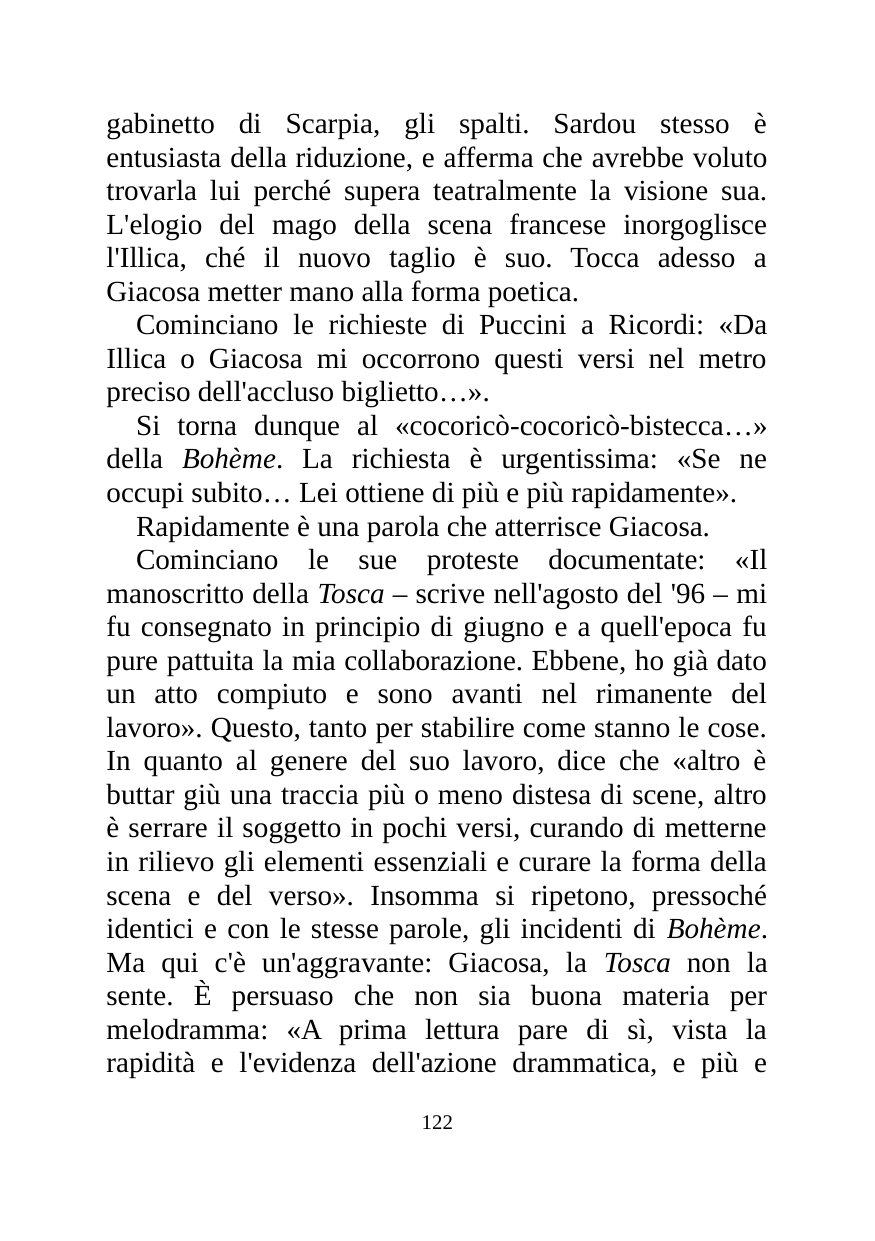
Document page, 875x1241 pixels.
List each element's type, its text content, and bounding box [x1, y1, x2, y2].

text Cominciano le sue proteste documentate: «Il manoscritto della Tosca – scrive nell'agosto del '96 – mi fu consegnato in principio di giugno e a quell'epoca fu pure pattuita la mia collaborazione. Ebbene, ho già dato un atto compiuto e sono avanti nel rimanente del lavoro». Questo, tanto per stabilire come stanno le cose. In quanto al genere del suo lavoro, dice che «altro è buttar giù una traccia più o meno distesa di scene, altro è serrare il soggetto in pochi versi, curando di metterne in rilievo gli elementi essenziali e curare la forma della scena e del verso». Insomma si ripetono, pressoché identici e con le stesse parole, gli incidenti di Bohème. Ma qui c'è un'aggravante: Giacosa, la Tosca non la sente. È persuaso che non sia buona materia per melodramma: «A prima lettura pare di sì, vista la rapidità e l'evidenza dell'azione drammatica, e più e [106, 542, 768, 1079]
text Si torna dunque al «cocoricò-cocoricò-bistecca…» della Bohème. La richiesta è urgentissima: «Se ne occupi subito… Lei ottiene di più e più rapidamente». [106, 408, 768, 509]
text gabinetto di Scarpia, gli spalti. Sardou stesso è entusiasta della riduzione, e afferma che avrebbe voluto trovarla lui perché supera teatralmente la visione sua. L'elogio del mago della scena francese inorgoglisce l'Illica, ché il nuovo taglio è suo. Tocca adesso a Giacosa metter mano alla forma poetica. [106, 106, 768, 307]
text Cominciano le richieste di Puccini a Ricordi: «Da Illica o Giacosa mi occorrono questi versi nel metro preciso dell'accluso biglietto…». [106, 307, 768, 408]
text Rapidamente è una parola che atterrisce Giacosa. [106, 509, 768, 542]
